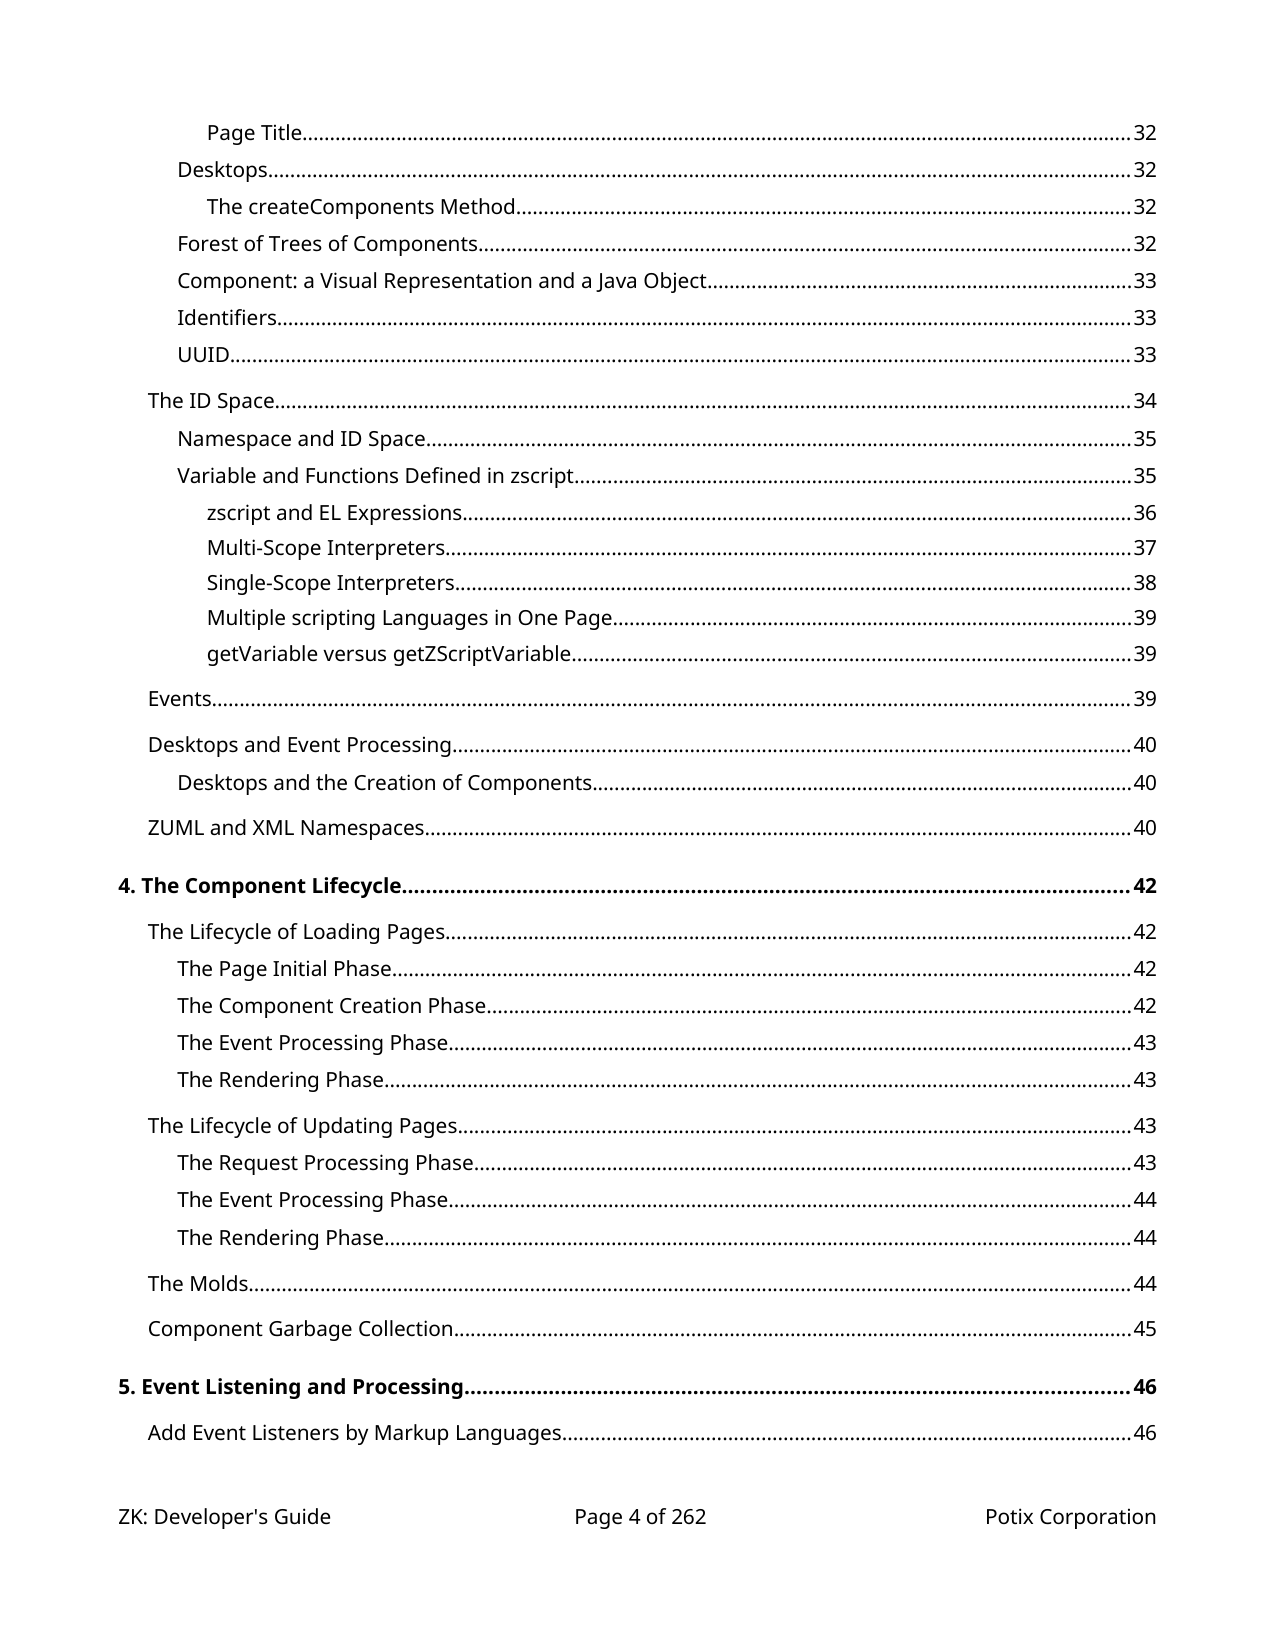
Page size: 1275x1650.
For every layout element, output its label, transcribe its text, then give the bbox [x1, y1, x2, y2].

text Component Garbage Collection 45 [148, 1314, 1157, 1343]
text Component: a Visual Representation and a Java Object 33 [177, 266, 1157, 295]
text Identifiers 33 [177, 303, 1157, 332]
text The createComponents Method 32 [207, 192, 1157, 221]
text Desktops 32 [177, 155, 1157, 183]
text The Event Processing Phase 44 [177, 1186, 1157, 1214]
text Multi-Scope Interpreters 37 [207, 533, 1157, 561]
text Desktops and the Creation of Components 40 [177, 768, 1157, 796]
text The Molds 44 [148, 1269, 1157, 1297]
text The Lifecycle of Loading Pages 42 [148, 917, 1157, 945]
text getVariable versus getZScriptVariable 39 [207, 639, 1157, 667]
text The ID Space 34 [148, 387, 1157, 415]
text Variable and Functions Defined in zscript 35 [177, 461, 1157, 489]
text Forest of Trees of Components 32 [177, 229, 1157, 258]
text The Page Initial Phase 42 [177, 954, 1157, 982]
text Events 39 [148, 684, 1157, 713]
text zscript and EL Expressions 36 [207, 498, 1157, 526]
text The Request Processing Phase 43 [177, 1148, 1157, 1177]
text Single-Scope Interpreters 38 [207, 568, 1157, 596]
text Add Event Listeners by Markup Languages 46 [148, 1418, 1157, 1446]
text The Component Creation Phase 42 [177, 991, 1157, 1019]
text The Rendering Phase 43 [177, 1066, 1157, 1094]
text Page Title 32 [207, 118, 1157, 146]
text Namespace and ID Space 35 [177, 424, 1157, 452]
text ZUML and XML Namespaces 40 [148, 813, 1157, 842]
text Multiple scripting Languages in One Page 39 [207, 603, 1157, 632]
text The Lifecycle of Updating Pages 43 [148, 1111, 1157, 1140]
text 4. The Component Lifecycle 42 [118, 871, 1157, 899]
text The Rendering Phase 44 [177, 1223, 1157, 1251]
text Desktops and Event Processing 40 [148, 731, 1157, 759]
text The Event Processing Phase 43 [177, 1028, 1157, 1057]
text 5. Event Listening and Processing 46 [118, 1372, 1157, 1401]
text UUID 33 [177, 341, 1157, 369]
